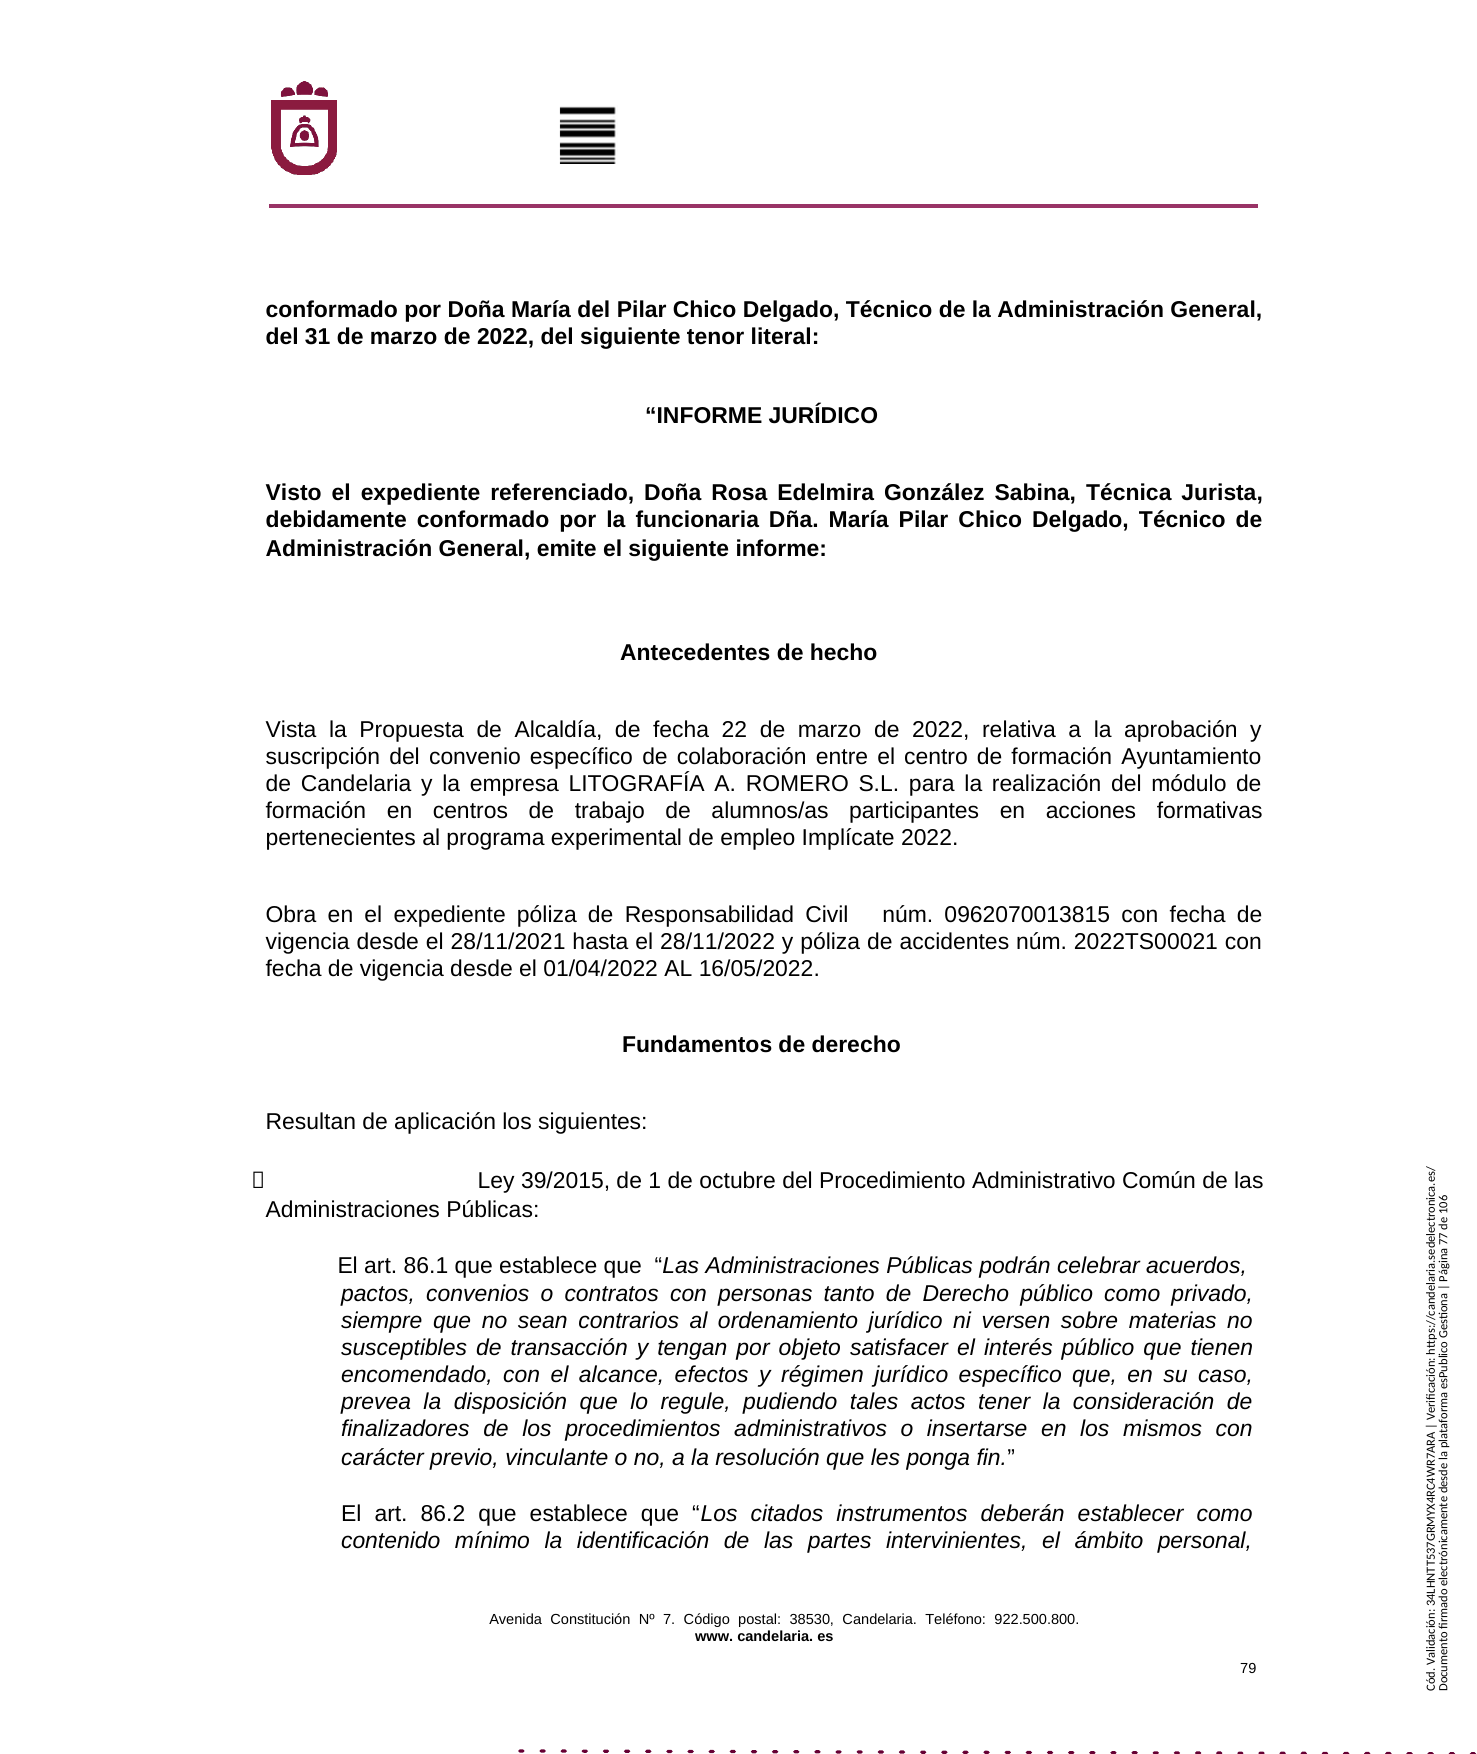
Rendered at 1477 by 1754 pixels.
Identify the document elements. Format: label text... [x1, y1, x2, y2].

text El art. 86.2 que establece que “Los citados instrumentos deberán establecer como contenido mínimo la identificación de las partes intervinientes, el ámbito personal, [341, 1500, 1255, 1554]
text Obra en el expediente póliza de Responsabilidad Civil núm. 0962070013815 con fecha de vigencia desde el 28/11/2021 hasta el 28/11/2022 y póliza de accidentes núm. 2022TS00021 con fecha de vigencia desde el 01/04/2022 AL 16/05/2022. [265, 901, 1263, 981]
subtitle “INFORME JURÍDICO [259, 402, 1269, 428]
text Vista la Propuesta de Alcaldía, de fecha 22 de marzo de 2022, relativa a la aprobación y suscripción del convenio específico de colaboración entre el centro de formación Ayuntamiento de Candelaria y la empresa LITOGRAFÍA A. ROMERO S.L. para la realización del módulo de formación en centros de trabajo de alumnos/as participantes en acciones formativas pertenecientes al programa experimental de empleo Implícate 2022. [265, 716, 1263, 850]
subtitle Antecedentes de hecho [259, 639, 1257, 666]
text El art. 86.1 que establece que “Las Administraciones Públicas podrán celebrar acuerdos, [251, 1252, 1255, 1278]
subtitle Fundamentos de derecho [259, 1031, 1269, 1057]
text Administraciones Públicas: [265, 1196, 1263, 1222]
text Visto el expediente referenciado, Doña Rosa Edelmira González Sabina, Técnica Jurista, debidamente conformado por la funcionaria Dña. María Pilar Chico Delgado, Técnico de Administración General, emite el siguiente informe: [265, 479, 1263, 562]
text conformado por Doña María del Pilar Chico Delgado, Técnico de la Administración General, del 31 de marzo de 2022, del siguiente tenor literal: [265, 296, 1263, 349]
text Resultan de aplicación los siguientes: [265, 1108, 1263, 1134]
text pactos, convenios o contratos con personas tanto de Derecho público como privado, siempre que no sean contrarios al ordenamiento jurídico ni versen sobre materias no susceptibles de transacción y tengan por objeto satisfacer el interés público que tienen encomendado, con el alcance, efectos y régimen jurídico específico que, en su caso, prevea la disposición que lo regule, pudiendo tales actos tener la consideración de finalizadores de los procedimientos administrativos o insertarse en los mismos con carácter previo, vinculante o no, a la resolución que les ponga fin.” [341, 1280, 1256, 1471]
text  Ley 39/2015, de 1 de octubre del Procedimiento Administrativo Común de las [251, 1164, 1270, 1195]
